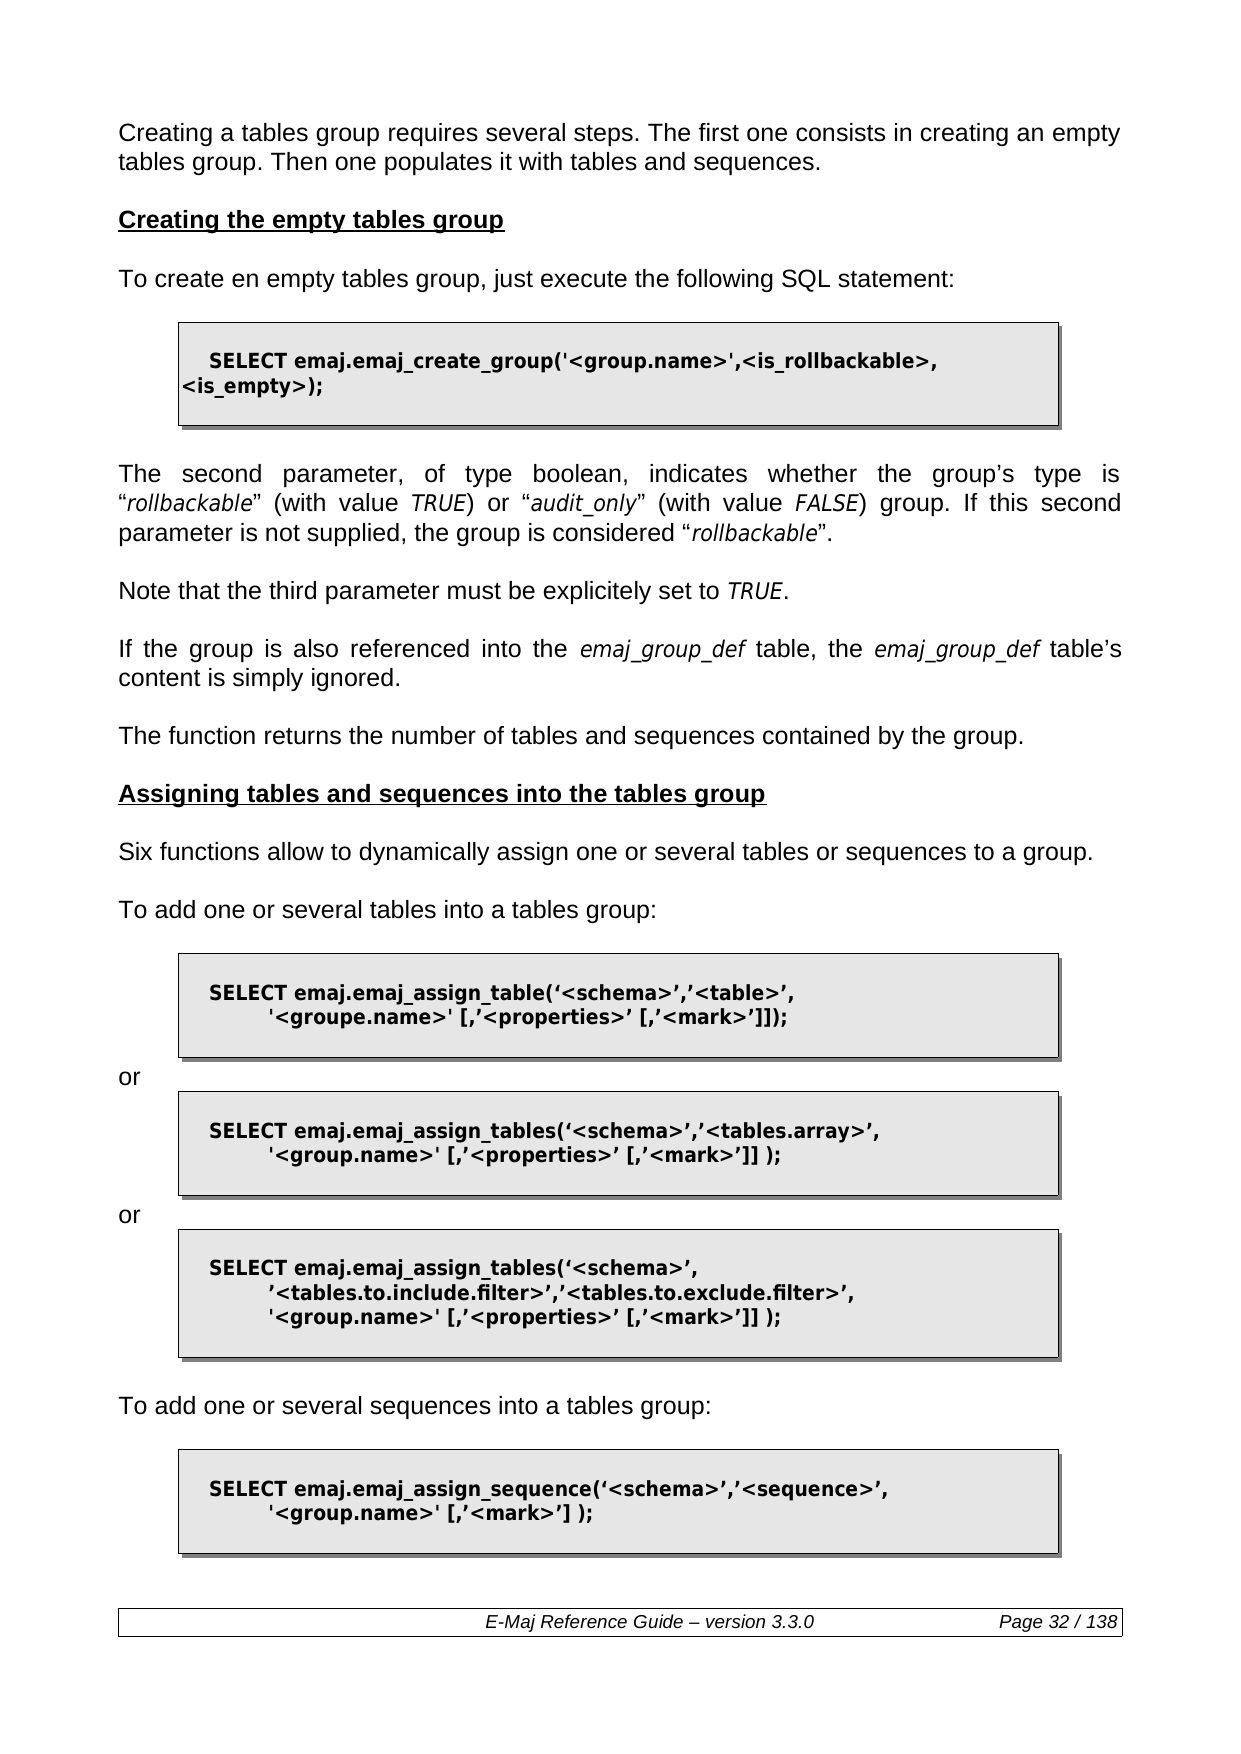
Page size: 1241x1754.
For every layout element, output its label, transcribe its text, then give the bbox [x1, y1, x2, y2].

text '<groupe.name>' [,’<properties>’ [,’<mark>’]]); [179, 1002, 1058, 1027]
text '<group.name>' [,’<properties>’ [,’<mark>’]] ); [179, 1302, 1058, 1327]
text The function returns the number of tables and sequences contained by the group. [118, 721, 1122, 750]
text Note that the third parameter must be explicitely set to TRUE. [118, 576, 1122, 604]
text SELECT emaj.emaj_assign_table(‘<schema>’,’<table>’, [179, 978, 1058, 1002]
text SELECT emaj.emaj_create_group('<group.name>',<is_rollbackable>, <is_empty>); [179, 346, 1058, 395]
text ’<tables.to.include.filter>’,’<tables.to.exclude.filter>’, [179, 1278, 1058, 1302]
text SELECT emaj.emaj_assign_sequence(‘<schema>’,’<sequence>’, [179, 1473, 1058, 1498]
text The second parameter, of type boolean, indicates whether the group’s type is “rollbackable” (with value TRUE) or “audit_only” (with value FALSE) group. If this second parameter is not supplied, the group is considered “rollbackable”. [118, 459, 1122, 546]
text SELECT emaj.emaj_assign_tables(‘<schema>’, [179, 1253, 1058, 1278]
text '<group.name>' [,’<properties>’ [,’<mark>’]] ); [179, 1140, 1058, 1164]
text SELECT emaj.emaj_assign_tables(‘<schema>’,’<tables.array>’, [179, 1116, 1058, 1140]
text To add one or several sequences into a tables group: [118, 1391, 1122, 1420]
text Six functions allow to dynamically assign one or several tables or sequences to a group. [118, 837, 1122, 866]
text or [118, 1200, 1122, 1229]
text Assigning tables and sequences into the tables group [118, 779, 1122, 808]
text If the group is also referenced into the emaj_group_def table, the emaj_group_def table’s content is simply ignored. [118, 634, 1122, 692]
text '<group.name>' [,’<mark>’] ); [179, 1498, 1058, 1522]
text or [118, 1062, 1122, 1091]
text To create en empty tables group, just execute the following SQL statement: [118, 263, 1122, 292]
text Creating the empty tables group [118, 205, 1122, 234]
text To add one or several tables into a tables group: [118, 895, 1122, 924]
text Creating a tables group requires several steps. The first one consists in creating an empty tables group. Then one populates it with tables and sequences. [118, 118, 1122, 176]
